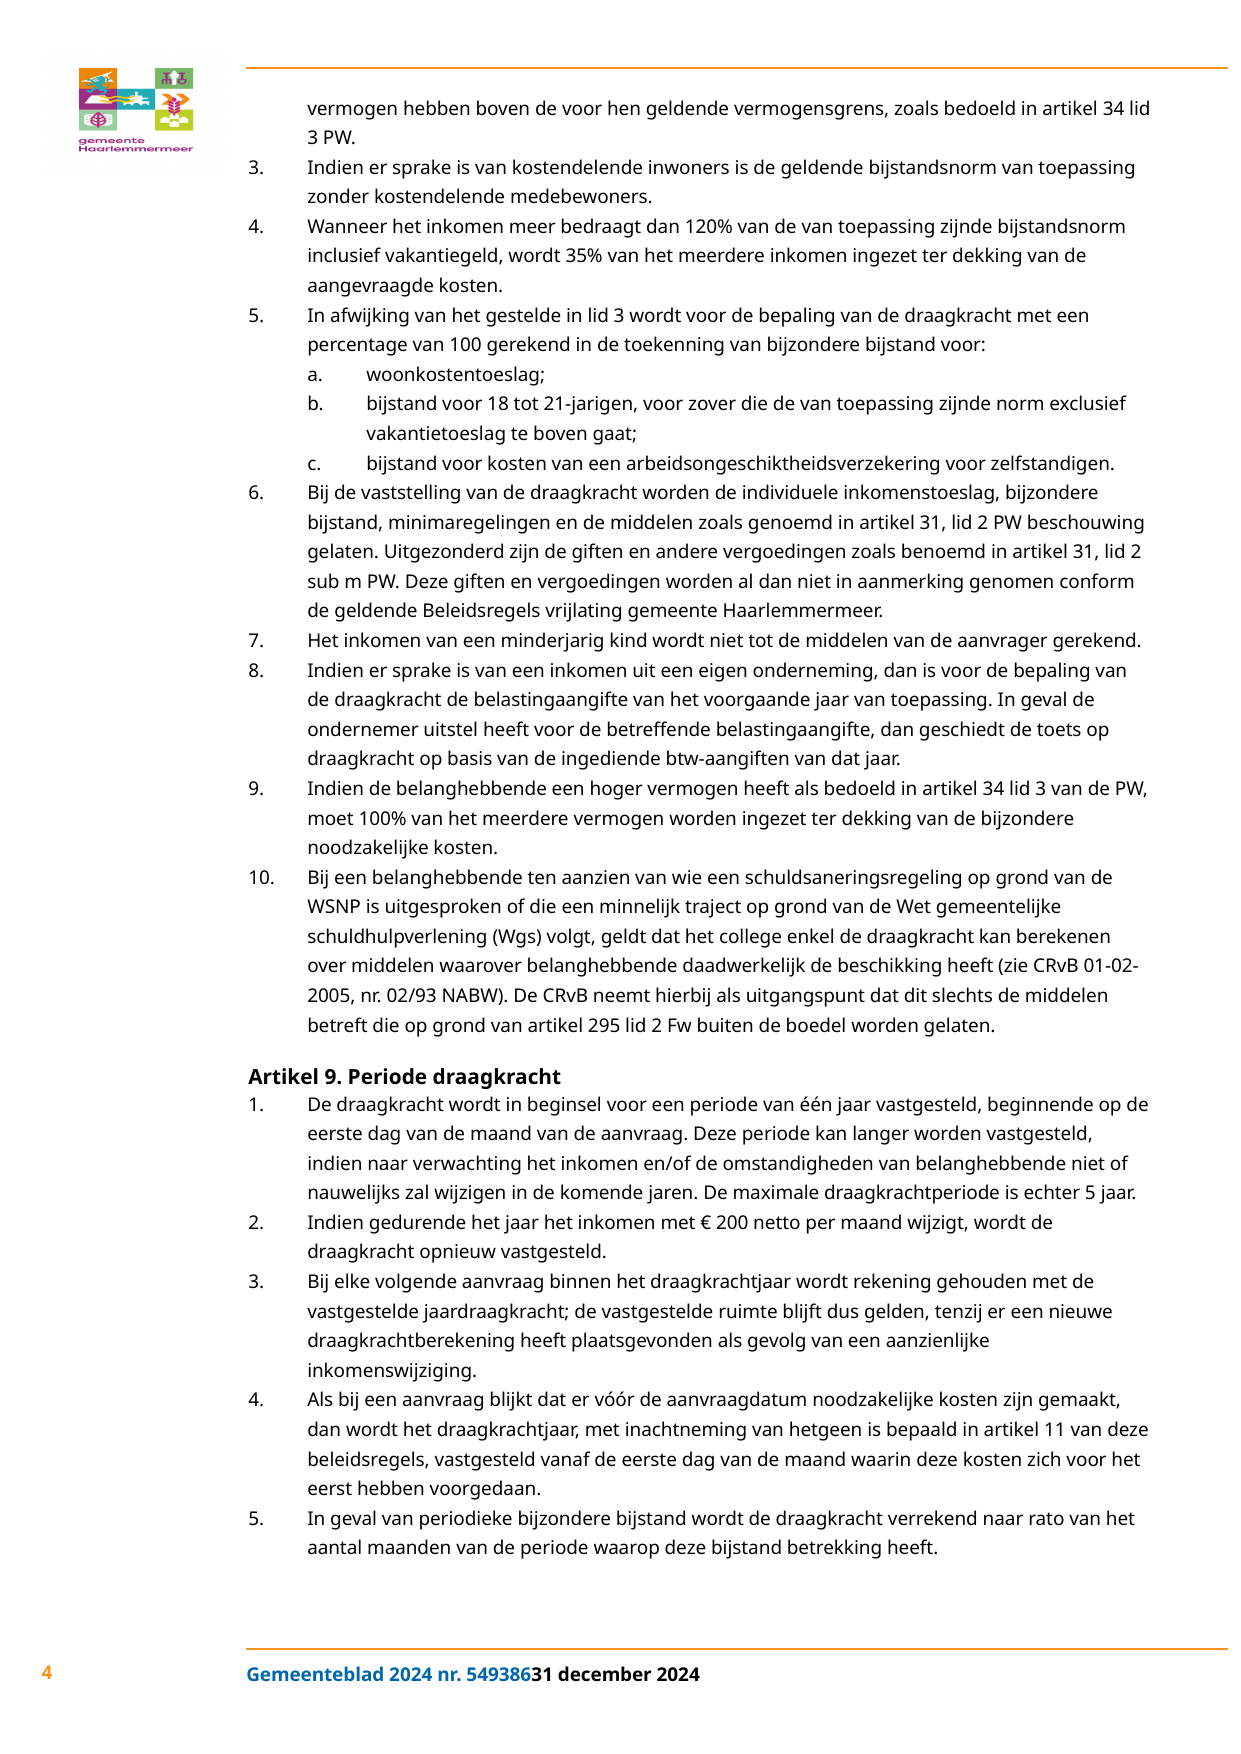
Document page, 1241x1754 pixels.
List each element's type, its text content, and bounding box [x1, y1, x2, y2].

list bijstand voor kosten van een arbeidsongeschiktheidsverzekering voor zelfstandigen. [307, 450, 1152, 476]
list woonkostentoeslag; [307, 361, 1152, 387]
list Bij elke volgende aanvraag binnen het draagkrachtjaar wordt rekening gehouden met de vastgestelde jaardraagkracht; de vastgestelde ruimte blijft dus gelden, tenzij er een nieuwe draagkrachtberekening heeft plaatsgevonden als gevolg van een aanzienlijke inkomenswijziging. [248, 1268, 1152, 1383]
list bijstand voor 18 tot 21-jarigen, voor zover die de van toepassing zijnde norm exclusief vakantietoeslag te boven gaat; [307, 391, 1152, 446]
picture [41, 47, 231, 172]
list Als bij een aanvraag blijkt dat er vóór de aanvraagdatum noodzakelijke kosten zijn gemaakt, dan wordt het draagkrachtjaar, met inachtneming van hetgeen is bepaald in artikel 11 van deze beleidsregels, vastgesteld vanaf de eerste dag van de maand waarin deze kosten zich voor het eerst hebben voorgedaan. [248, 1387, 1152, 1501]
list Indien gedurende het jaar het inkomen met € 200 netto per maand wijzigt, wordt de draagkracht opnieuw vastgesteld. [248, 1209, 1152, 1264]
list De draagkracht wordt in beginsel voor een periode van één jaar vastgesteld, beginnende op de eerste dag van de maand van de aanvraag. Deze periode kan langer worden vastgesteld, indien naar verwachting het inkomen en/of de omstandigheden van belanghebbende niet of nauwelijks zal wijzigen in de komende jaren. De maximale draagkrachtperiode is echter 5 jaar. [248, 1091, 1152, 1205]
list Indien er sprake is van kostendelende inwoners is de geldende bijstandsnorm van toepassing zonder kostendelende medebewoners. [248, 154, 1152, 209]
list In afwijking van het gestelde in lid 3 wordt voor de bepaling van de draagkracht met een percentage van 100 gerekend in de toekenning van bijzondere bijstand voor: [248, 302, 1152, 357]
list vermogen hebben boven de voor hen geldende vermogensgrens, zoals bedoeld in artikel 34 lid 3 PW. [248, 95, 1152, 150]
list Bij een belanghebbende ten aanzien van wie een schuldsaneringsregeling op grond van de WSNP is uitgesproken of die een minnelijk traject op grond van de Wet gemeentelijke schuldhulpverlening (Wgs) volgt, geldt dat het college enkel de draagkracht kan berekenen over middelen waarover belanghebbende daadwerkelijk de beschikking heeft (zie CRvB 01-02-2005, nr. 02/93 NABW). De CRvB neemt hierbij als uitgangspunt dat dit slechts de middelen betreft die op grond van artikel 295 lid 2 Fw buiten de boedel worden gelaten. [248, 864, 1152, 1038]
list Wanneer het inkomen meer bedraagt dan 120% van de van toepassing zijnde bijstandsnorm inclusief vakantiegeld, wordt 35% van het meerdere inkomen ingezet ter dekking van de aangevraagde kosten. [248, 213, 1152, 298]
list Indien de belanghebbende een hoger vermogen heeft als bedoeld in artikel 34 lid 3 van de PW, moet 100% van het meerdere vermogen worden ingezet ter dekking van de bijzondere noodzakelijke kosten. [248, 775, 1152, 860]
list Indien er sprake is van een inkomen uit een eigen onderneming, dan is voor de bepaling van de draagkracht de belastingaangifte van het voorgaande jaar van toepassing. In geval de ondernemer uitstel heeft voor de betreffende belastingaangifte, dan geschiedt de toets op draagkracht op basis van de ingediende btw-aangiften van dat jaar. [248, 657, 1152, 771]
list Het inkomen van een minderjarig kind wordt niet tot de middelen van de aanvrager gerekend. [248, 627, 1152, 653]
list In geval van periodieke bijzondere bijstand wordt de draagkracht verrekend naar rato van het aantal maanden van de periode waarop deze bijstand betrekking heeft. [248, 1505, 1152, 1560]
text Artikel 9. Periode draagkracht [248, 1062, 1152, 1091]
list Bij de vaststelling van de draagkracht worden de individuele inkomenstoeslag, bijzondere bijstand, minimaregelingen en de middelen zoals genoemd in artikel 31, lid 2 PW beschouwing gelaten. Uitgezonderd zijn de giften en andere vergoedingen zoals benoemd in artikel 31, lid 2 sub m PW. Deze giften en vergoedingen worden al dan niet in aanmerking genomen conform de geldende Beleidsregels vrijlating gemeente Haarlemmermeer. [248, 479, 1152, 623]
